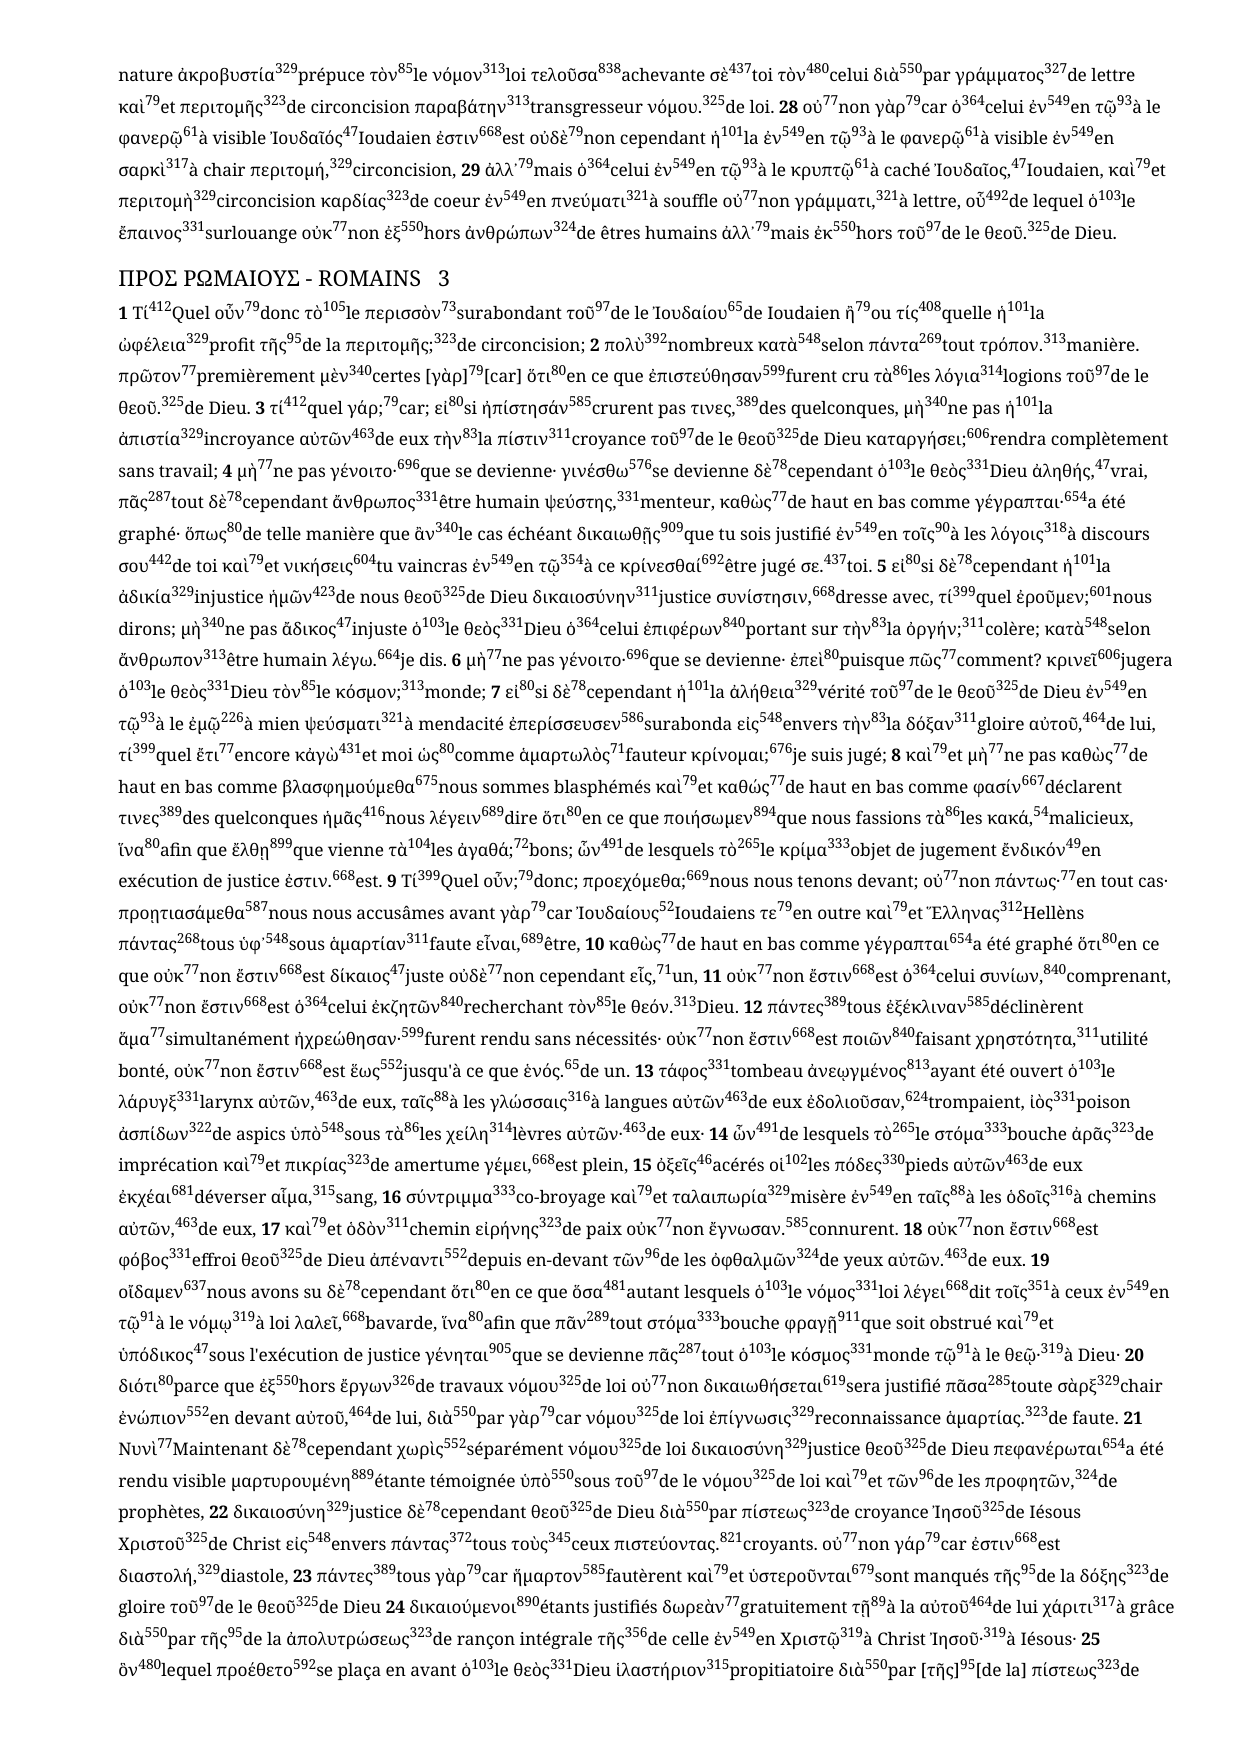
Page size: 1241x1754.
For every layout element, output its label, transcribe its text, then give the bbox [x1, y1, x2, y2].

text 1 Τί412Quel οὖν79donc τὸ105le περισσὸν73surabondant τοῦ97de le Ἰουδαίου65de Ioudaien ἢ79ou τίς408quelle ἡ101la ὠφέλεια329profit τῆς95de la περιτομῆς;323de circoncision; 2 πολὺ392nombreux κατὰ548selon πάντα269tout τρόπον.313manière. πρῶτον77premièrement μὲν340certes [γὰρ]79[car] ὅτι80en ce que ἐπιστεύθησαν599furent cru τὰ86les λόγια314logions τοῦ97de le θεοῦ.325de Dieu. 3 τί412quel γάρ;79car; εἰ80si ἠπίστησάν585crurent pas τινες,389des quelconques, μὴ340ne pas ἡ101la ἀπιστία329incroyance αὐτῶν463de eux τὴν83la πίστιν311croyance τοῦ97de le θεοῦ325de Dieu καταργήσει;606rendra complètement sans travail; 4 μὴ77ne pas γένοιτο·696que se devienne· γινέσθω576se devienne δὲ78cependant ὁ103le θεὸς331Dieu ἀληθής,47vrai, πᾶς287tout δὲ78cependant ἄνθρωπος331être humain ψεύστης,331menteur, καθὼς77de haut en bas comme γέγραπται·654a été graphé· ὅπως80de telle manière que ἂν340le cas échéant δικαιωθῇς909que tu sois justifié ἐν549en τοῖς90à les λόγοις318à discours σου442de toi καὶ79et νικήσεις604tu vaincras ἐν549en τῷ354à ce κρίνεσθαί692être jugé σε.437toi. 5 εἰ80si δὲ78cependant ἡ101la ἀδικία329injustice ἡμῶν423de nous θεοῦ325de Dieu δικαιοσύνην311justice συνίστησιν,668dresse avec, τί399quel ἐροῦμεν;601nous dirons; μὴ340ne pas ἄδικος47injuste ὁ103le θεὸς331Dieu ὁ364celui ἐπιφέρων840portant sur τὴν83la ὀργήν;311colère; κατὰ548selon ἄνθρωπον313être humain λέγω.664je dis. 6 μὴ77ne pas γένοιτο·696que se devienne· ἐπεὶ80puisque πῶς77comment? κρινεῖ606jugera ὁ103le θεὸς331Dieu τὸν85le κόσμον;313monde; 7 εἰ80si δὲ78cependant ἡ101la ἀλήθεια329vérité τοῦ97de le θεοῦ325de Dieu ἐν549en τῷ93à le ἐμῷ226à mien ψεύσματι321à mendacité ἐπερίσσευσεν586surabonda εἰς548envers τὴν83la δόξαν311gloire αὐτοῦ,464de lui, τί399quel ἔτι77encore κἀγὼ431et moi ὡς80comme ἁμαρτωλὸς71fauteur κρίνομαι;676je suis jugé; 8 καὶ79et μὴ77ne pas καθὼς77de haut en bas comme βλασφημούμεθα675nous sommes blasphémés καὶ79et καθώς77de haut en bas comme φασίν667déclarent τινες389des quelconques ἡμᾶς416nous λέγειν689dire ὅτι80en ce que ποιήσωμεν894que nous fassions τὰ86les κακά,54malicieux, ἵνα80afin que ἔλθῃ899que vienne τὰ104les ἀγαθά;72bons; ὧν491de lesquels τὸ265le κρίμα333objet de jugement ἔνδικόν49en exécution de justice ἐστιν.668est. 9 Τί399Quel οὖν;79donc; προεχόμεθα;669nous nous tenons devant; οὐ77non πάντως·77en tout cas· προῃτιασάμεθα587nous nous accusâmes avant γὰρ79car Ἰουδαίους52Ioudaiens τε79en outre καὶ79et Ἕλληνας312Hellèns πάντας268tous ὑφ᾽548sous ἁμαρτίαν311faute εἶναι,689être, 10 καθὼς77de haut en bas comme γέγραπται654a été graphé ὅτι80en ce que οὐκ77non ἔστιν668est δίκαιος47juste οὐδὲ77non cependant εἷς,71un, 11 οὐκ77non ἔστιν668est ὁ364celui συνίων,840comprenant, οὐκ77non ἔστιν668est ὁ364celui ἐκζητῶν840recherchant τὸν85le θεόν.313Dieu. 12 πάντες389tous ἐξέκλιναν585déclinèrent ἅμα77simultanément ἠχρεώθησαν·599furent rendu sans nécessités· οὐκ77non ἔστιν668est ποιῶν840faisant χρηστότητα,311utilité bonté, οὐκ77non ἔστιν668est ἕως552jusqu'à ce que ἑνός.65de un. 13 τάφος331tombeau ἀνεῳγμένος813ayant été ouvert ὁ103le λάρυγξ331larynx αὐτῶν,463de eux, ταῖς88à les γλώσσαις316à langues αὐτῶν463de eux ἐδολιοῦσαν,624trompaient, ἰὸς331poison ἀσπίδων322de aspics ὑπὸ548sous τὰ86les χείλη314lèvres αὐτῶν·463de eux· 14 ὧν491de lesquels τὸ265le στόμα333bouche ἀρᾶς323de imprécation καὶ79et πικρίας323de amertume γέμει,668est plein, 15 ὀξεῖς46acérés οἱ102les πόδες330pieds αὐτῶν463de eux ἐκχέαι681déverser αἷμα,315sang, 16 σύντριμμα333co-broyage καὶ79et ταλαιπωρία329misère ἐν549en ταῖς88à les ὁδοῖς316à chemins αὐτῶν,463de eux, 17 καὶ79et ὁδὸν311chemin εἰρήνης323de paix οὐκ77non ἔγνωσαν.585connurent. 18 οὐκ77non ἔστιν668est φόβος331effroi θεοῦ325de Dieu ἀπέναντι552depuis en-devant τῶν96de les ὀφθαλμῶν324de yeux αὐτῶν.463de eux. 19 οἴδαμεν637nous avons su δὲ78cependant ὅτι80en ce que ὅσα481autant lesquels ὁ103le νόμος331loi λέγει668dit τοῖς351à ceux ἐν549en τῷ91à le νόμῳ319à loi λαλεῖ,668bavarde, ἵνα80afin que πᾶν289tout στόμα333bouche φραγῇ911que soit obstrué καὶ79et ὑπόδικος47sous l'exécution de justice γένηται905que se devienne πᾶς287tout ὁ103le κόσμος331monde τῷ91à le θεῷ·319à Dieu· 20 διότι80parce que ἐξ550hors ἔργων326de travaux νόμου325de loi οὐ77non δικαιωθήσεται619sera justifié πᾶσα285toute σὰρξ329chair ἐνώπιον552en devant αὐτοῦ,464de lui, διὰ550par γὰρ79car νόμου325de loi ἐπίγνωσις329reconnaissance ἁμαρτίας.323de faute. 21 Νυνὶ77Maintenant δὲ78cependant χωρὶς552séparément νόμου325de loi δικαιοσύνη329justice θεοῦ325de Dieu πεφανέρωται654a été rendu visible μαρτυρουμένη889étante témoignée ὑπὸ550sous τοῦ97de le νόμου325de loi καὶ79et τῶν96de les προφητῶν,324de prophètes, 22 δικαιοσύνη329justice δὲ78cependant θεοῦ325de Dieu διὰ550par πίστεως323de croyance Ἰησοῦ325de Iésous Χριστοῦ325de Christ εἰς548envers πάντας372tous τοὺς345ceux πιστεύοντας.821croyants. οὐ77non γάρ79car ἐστιν668est διαστολή,329diastole, 23 πάντες389tous γὰρ79car ἥμαρτον585fautèrent καὶ79et ὑστεροῦνται679sont manqués τῆς95de la δόξης323de gloire τοῦ97de le θεοῦ325de Dieu 24 δικαιούμενοι890étants justifiés δωρεὰν77gratuitement τῇ89à la αὐτοῦ464de lui χάριτι317à grâce διὰ550par τῆς95de la ἀπολυτρώσεως323de rançon intégrale τῆς356de celle ἐν549en Χριστῷ319à Christ Ἰησοῦ·319à Iésous· 25 ὃν480lequel προέθετο592se plaça en avant ὁ103le θεὸς331Dieu ἱλαστήριον315propitiatoire διὰ550par [τῆς]95[de la] πίστεως323de croyance ἐν549en τῷ93à le αὐτοῦ464de lui αἵματι321à sang εἰς548envers ἔνδειξιν311indication τῆς95de la δικαιοσύνης323de justice αὐτοῦ464de lui διὰ548par le fait de τὴν83la πάρεσιν311parésie τῶν98de les προγεγονότων779de ayants arrivés avant ἁμαρτημάτων326de fautements 26 ἐν549en τῇ89à la ἀνοχῇ317à retenue τοῦ97de le θεοῦ,325de Dieu, πρὸς548vers τὴν83la ἔνδειξιν311indication τῆς95de la δικαιοσύνης323de justice αὐτοῦ464de lui ἐν549en τῷ91à le νῦν77maintenant καιρῷ,319à moment, εἰς548envers τὸ348ce εἶναι689être αὐτὸν452lui δίκαιον53juste καὶ79et δικαιοῦντα822justifiant τὸν346celui ἐκ550hors πίστεως323de croyance Ἰησοῦ.325de Iésous. 27 Ποῦ77Où? οὖν79donc ἡ101la καύχησις;329vanterie; ἐξεκλείσθη.600fut fermé à clef au dehors. διὰ550par ποίου170de quel νόμου;325de loi; τῶν98de les ἔργων;326de travaux; οὐχί,304non pas, ἀλλὰ79mais διὰ550par νόμου325de loi πίστεως.323de croyance. 28 λογιζόμεθα669nous nous calculons γὰρ79car δικαιοῦσθαι692être justifié πίστει317à croyance ἄνθρωπον313être humain χωρὶς552séparément ἔργων326de travaux νόμου.325de loi. 29 ἢ79ou Ἰουδαίων41de Ioudaiens ὁ103le θεὸς331Dieu μόνον;77seulement; οὐχὶ340non pas καὶ77aussi ἐθνῶν;326de ethnies; ναὶ304oui καὶ77aussi ἐθνῶν,326de ethnies, 30 εἴπερ80si certes εἷς47un ὁ103le θεὸς331Dieu ὃς498lequel δικαιώσει606justifiera περιτομὴν311circoncision ἐκ550hors πίστεως323de croyance καὶ79et ἀκροβυστίαν311prépuce διὰ550par τῆς95de la πίστεως.323de croyance. 31 νόμον313loi οὖν79donc καταργοῦμεν663nous rendons complètement sans travail διὰ550par τῆς95de la πίστεως;323de croyance; μὴ77ne pas γένοιτο·696que se devienne· ἀλλὰ79mais νόμον313loi ἱστάνομεν.663nous dressons. [118, 297, 1181, 1682]
text 1 Διὸ79C'est pourquoi ἀναπολόγητος47sans apologie εἶ,666tu es, ὦ304O ἄνθρωπε337être humain πᾶς291tout ὁ369celui κρίνων·845jugeant· ἐν549en ᾧ488à lequel γὰρ79car κρίνεις666tu juges τὸν85le ἕτερον,373autre-différent, σεαυτὸν516toi-même κατακρίνεις,666tu condamnes, τὰ86les γὰρ79car αὐτὰ347mêmes πράσσεις666tu pratiques ὁ364celui κρίνων.840jugeant. 2 οἴδαμεν637nous avons su δὲ78cependant ὅτι80en ce que τὸ105le κρίμα333objet de jugement τοῦ97de le θεοῦ325de Dieu ἐστιν668est κατὰ548selon ἀλήθειαν311vérité ἐπὶ548sur τοὺς345ceux τὰ86les τοιαῦτα347tels πράσσοντας.821pratiquants. 3 λογίζῃ672tu te calcules δὲ78cependant τοῦτο,348ce-ci, ὦ304O ἄνθρωπε337être humain ὁ369celui κρίνων845jugeant τοὺς345ceux τὰ86les τοιαῦτα347tels πράσσοντας821pratiquants καὶ79et ποιῶν845faisant αὐτά,453eux, ὅτι80en ce que σὺ448toi ἐκφεύξῃ610tu te fuiras dehors τὸ87le κρίμα315objet de jugement τοῦ97de le θεοῦ;325de Dieu; 4 ἢ79ou τοῦ97de le πλούτου325de richesse τῆς95de la χρηστότητος323de utilité bonté αὐτοῦ464de lui καὶ79et τῆς95de la ἀνοχῆς323de retenue καὶ79et τῆς95de la μακροθυμίας323de distance de fureur καταφρονεῖς,666tu méprises, ἀγνοῶν840méconnaissant ὅτι80en ce que τὸ105le χρηστὸν73utile bon τοῦ97de le θεοῦ325de Dieu εἰς548envers μετάνοιάν311transintelligence σε437toi ἄγει;668conduit; 5 κατὰ548selon δὲ78cependant τὴν83la σκληρότητά311dureté σου442de toi καὶ79et ἀμετανόητον2impénitent καρδίαν311coeur θησαυρίζεις666tu thésaurises σεαυτῷ520à toi-même ὀργὴν311colère ἐν549en ἡμέρᾳ317à journée ὀργῆς323de colère καὶ79et ἀποκαλύψεως323de découverte δικαιοκρισίας323de juste jugement τοῦ97de le θεοῦ325de Dieu 6 ὃς498lequel ἀποδώσει606redonnera ἑκάστῳ378à chacun κατὰ548selon τὰ86les ἔργα314travaux αὐτοῦ·464de lui· 7 τοῖς351à ceux μὲν79certes καθ᾽548selon ὑπομονὴν311résistance ἔργου327de travail ἀγαθοῦ18de bon δόξαν311gloire καὶ79et τιμὴν311valeur καὶ79et ἀφθαρσίαν311incorruptibilité ζητοῦσιν827à cherchants ζωὴν311vie αἰώνιον,2éternelle, 8 τοῖς351à ceux δὲ78cependant ἐξ550hors ἐριθείας323de rivalité καὶ79et ἀπειθοῦσιν827à désobéissants τῇ89à la ἀληθείᾳ317à vérité πειθομένοις879à étants persuadés δὲ78cependant τῇ89à la ἀδικίᾳ317à injustice ὀργὴ329colère καὶ79et θυμός.331fureur. 9 θλῖψις329oppression καὶ79et στενοχωρία329étroitesse d'espace ἐπὶ548sur πᾶσαν267toute ψυχὴν311âme ἀνθρώπου325de être humain τοῦ358de celui κατεργαζομένου861de se mettant au travail complètement τὸ87le κακόν,55malicieux, Ἰουδαίου65de Ioudaien τε79en outre πρῶτον77premièrement καὶ79et Ἕλληνος·325de Hellèn· 10 δόξα329gloire δὲ78cependant καὶ79et τιμὴ329valeur καὶ79et εἰρήνη329paix παντὶ378à tout τῷ352à celui ἐργαζομένῳ855à se mettant au travail τὸ87le ἀγαθόν,55bon, Ἰουδαίῳ59à Ioudaien τε79en outre πρῶτον77premièrement καὶ79et Ἕλληνι·319à Hellèn· 11 οὐ77non γάρ79car ἐστιν668est προσωπολημψία329réception de face παρὰ549à côté τῷ91à le θεῷ.319à Dieu. 12 Ὅσοι497Autant lesquels γὰρ79car ἀνόμως77illégalement ἥμαρτον,585fautèrent, ἀνόμως77illégalement καὶ77aussi ἀπολοῦνται,611se perdront au loin, καὶ79et ὅσοι497autant lesquels ἐν549en νόμῳ319à loi ἥμαρτον,585fautèrent, διὰ550par νόμου325de loi κριθήσονται·618seront jugé· 13 οὐ77non γὰρ79car οἱ102les ἀκροαταὶ330auditeurs νόμου325de loi δίκαιοι46justes παρὰ549à côté [τῷ]91[à le] θεῷ,319à Dieu, ἀλλ᾽79mais οἱ102les ποιηταὶ330faiseurs νόμου325de loi δικαιωθήσονται.618seront justifié. 14 ὅταν80lorsque le cas échéant γὰρ79car ἔθνη332ethnies τὰ365ces μὴ77ne pas νόμον313loi ἔχοντα841ayants φύσει317à nature τὰ347ces τοῦ97de le νόμου325de loi ποιῶσιν,920que fassent, οὗτοι363ceux-ci νόμον313loi μὴ77ne pas ἔχοντες839ayants ἑαυτοῖς532à eux-mêmes εἰσιν667sont νόμος·331loi· 15 οἵτινες497lesquels des quelconques ἐνδείκνυνται673se montrent dedans τὸ87le ἔργον315travail τοῦ97de le νόμου325de loi γραπτὸν55graphé ἐν549en ταῖς88à les καρδίαις316à coeurs αὐτῶν,463de eux, συμμαρτυρούσης832de témoignante avec αὐτῶν463de eux τῆς255de la συνειδήσεως323de conscience καὶ79et μεταξὺ552entre ἀλλήλων504de les uns les autres τῶν96de les λογισμῶν324de calculs κατηγορούντων833de accusants ἢ79ou καὶ77aussi ἀπολογουμένων,860de se apologisants, 16 ἐν549en ἡμέρᾳ317à journée ὅτε77lorsque κρίνει606jugera ὁ103le θεὸς331Dieu τὰ86les κρυπτὰ54cachés τῶν96de les ἀνθρώπων324de êtres humains κατὰ548selon τὸ87le εὐαγγέλιόν315évangile μου424de moi διὰ550par Χριστοῦ325de Christ Ἰησοῦ.325de Iésous. 17 Εἰ80Si δὲ78cependant σὺ448toi Ἰουδαῖος47Ioudaien ἐπονομάζῃ672tu te nommes sur καὶ79et ἐπαναπαύῃ672tu te pauses de bas en haut sur νόμῳ319à loi καὶ79et καυχᾶσαι672tu te vantes ἐν549en θεῷ319à Dieu 18 καὶ79et γινώσκεις666tu connais τὸ247le θέλημα315volonté καὶ79et δοκιμάζεις666tu éprouves τὰ347ces διαφέροντα823différants κατηχούμενος891étant catéchisé ἐκ550hors τοῦ97de le νόμου,325de loi, 19 πέποιθάς640tu as persuadé τε79en outre σεαυτὸν516toi-même ὁδηγὸν313guide de chemin εἶναι689être τυφλῶν,64de aveugles, φῶς315lumière τῶν357de ceux ἐν549en σκότει,321à ténèbre, 20 παιδευτὴν313éducateur ἀφρόνων,64de insensés, διδάσκαλον313enseignant νηπίων,64de infantiles, ἔχοντα822ayant τὴν83la μόρφωσιν311formation τῆς95de la γνώσεως323de connaissance καὶ79et τῆς95de la ἀληθείας323de vérité ἐν549en τῷ91à le νόμῳ·319à loi· 21 ὁ369celui οὖν79donc διδάσκων845enseignant ἕτερον373autre-différent σεαυτὸν516toi-même οὐ77non διδάσκεις;666tu enseignes; ὁ369celui κηρύσσων845annonçant μὴ77ne pas κλέπτειν689voler κλέπτεις;666tu voles; 22 ὁ369celui λέγων845disant μὴ77ne pas μοιχεύειν689adultérer μοιχεύεις;666tu adultères; ὁ369celui βδελυσσόμενος871se abominant τὰ86les εἴδωλα314idoles ἱεροσυλεῖς;666tu voles sanctuaire; 23 ὃς498lequel ἐν549en νόμῳ319à loi καυχᾶσαι,672tu te vantes, διὰ550par τῆς95de la παραβάσεως323de transgression τοῦ97de le νόμου325de loi τὸν85le θεὸν313Dieu ἀτιμάζεις·666tu dévalorises· 24 τὸ105le γὰρ79car ὄνομα333nom τοῦ97de le θεοῦ325de Dieu δι᾽548par le fait de ὑμᾶς436vous βλασφημεῖται680est blasphémé ἐν549en τοῖς92à les ἔθνεσιν,320à ethnies, καθὼς77de haut en bas comme γέγραπται.654a été graphé. 25 Περιτομὴ329Circoncision μὲν79certes γὰρ79car ὠφελεῖ668profite ἐὰν80si le cas échéant νόμον313loi πράσσῃς·919que tu pratiques· ἐὰν80si le cas échéant δὲ78cependant παραβάτης331transgresseur νόμου325de loi ᾖς,919que tu sois, ἡ101la περιτομή329circoncision σου442de toi ἀκροβυστία329prépuce γέγονεν.642a devenu. 26 ἐὰν80si le cas échéant οὖν79donc ἡ101la ἀκροβυστία329prépuce τὰ86les δικαιώματα314actes de justifications τοῦ97de le νόμου325de loi φυλάσσῃ,921que gardienne, οὐχ340non ἡ101la ἀκροβυστία329prépuce αὐτοῦ464de lui εἰς548envers περιτομὴν311circoncision λογισθήσεται;619sera calculé; 27 καὶ79et κρινεῖ606jugera ἡ101la ἐκ550hors φύσεως323de nature ἀκροβυστία329prépuce τὸν85le νόμον313loi τελοῦσα838achevante σὲ437toi τὸν480celui διὰ550par γράμματος327de lettre καὶ79et περιτομῆς323de circoncision παραβάτην313transgresseur νόμου.325de loi. 28 οὐ77non γὰρ79car ὁ364celui ἐν549en τῷ93à le φανερῷ61à visible Ἰουδαῖός47Ioudaien ἐστιν668est οὐδὲ79non cependant ἡ101la ἐν549en τῷ93à le φανερῷ61à visible ἐν549en σαρκὶ317à chair περιτομή,329circoncision, 29 ἀλλ᾽79mais ὁ364celui ἐν549en τῷ93à le κρυπτῷ61à caché Ἰουδαῖος,47Ioudaien, καὶ79et περιτομὴ329circoncision καρδίας323de coeur ἐν549en πνεύματι321à souffle οὐ77non γράμματι,321à lettre, οὗ492de lequel ὁ103le ἔπαινος331surlouange οὐκ77non ἐξ550hors ἀνθρώπων324de êtres humains ἀλλ᾽79mais ἐκ550hors τοῦ97de le θεοῦ.325de Dieu. [118, 59, 1181, 244]
text ΠΡΟΣ ΡΩΜΑΙΟΥΣ - ROMAINS 3 [118, 263, 1181, 293]
